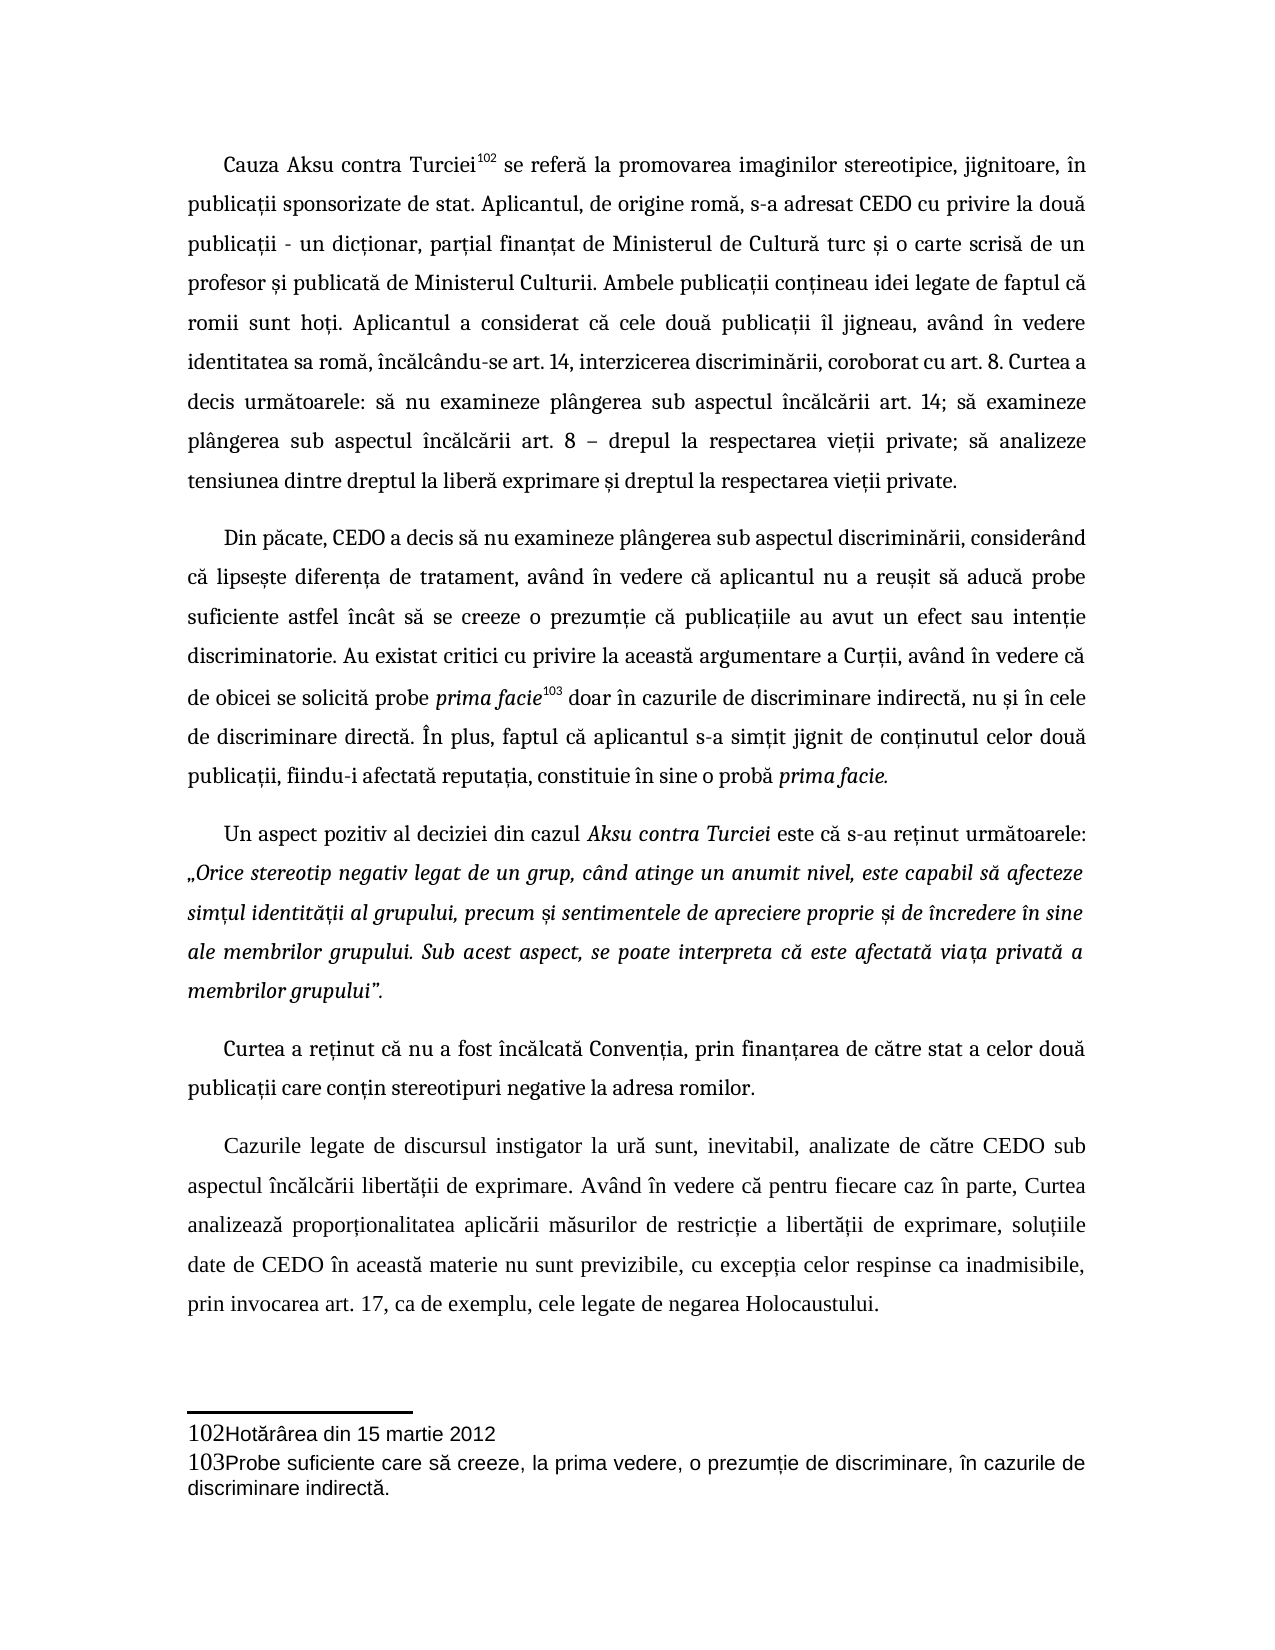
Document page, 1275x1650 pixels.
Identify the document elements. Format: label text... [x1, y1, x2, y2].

text Hotărârea din 15 martie 2012 [187, 1418, 1087, 1447]
list Cauza Aksu contra Turciei se referă la promovarea imaginilor stereotipice, jignitoare, în publicații sponsorizate de stat. Aplicantul, de origine romă, s-a adresat CEDO cu privire la două publicații - un dicționar, parțial finanțat de Ministerul de Cultură turc și o carte scrisă de un profesor și publicată de Ministerul Culturii. Ambele publicații conțineau idei legate de faptul că romii sunt hoți. Aplicantul a considerat că cele două publicații îl jigneau, având în vedere identitatea sa romă, încălcându-se art. 14, interzicerea discriminării, coroborat cu art. 8. Curtea a decis următoarele: să nu examineze plângerea sub aspectul încălcării art. 14; să examineze plângerea sub aspectul încălcării art. 8 – drepul la respectarea vieții private; să analizeze tensiunea dintre dreptul la liberă exprimare și dreptul la respectarea vieții private. [187, 150, 1087, 494]
list Din păcate, CEDO a decis să nu examineze plângerea sub aspectul discriminării, considerând că lipsește diferența de tratament, având în vedere că aplicantul nu a reușit să aducă probe suficiente astfel încât să se creeze o prezumție că publicațiile au avut un efect sau intenție discriminatorie. Au existat critici cu privire la această argumentare a Curții, având în vedere că de obicei se solicită probe prima facie doar în cazurile de discriminare indirectă, nu și în cele de discriminare directă. În plus, faptul că aplicantul s-a simțit jignit de conținutul celor două publicații, fiindu-i afectată reputația, constituie în sine o probă prima facie. [187, 525, 1087, 789]
text Probe suficiente care să creeze, la prima vedere, o prezumție de discriminare, în cazurile de discriminare indirectă. [187, 1447, 1087, 1500]
list Un aspect pozitiv al deciziei din cazul Aksu contra Turciei este că s-au reținut următoarele: „Orice stereotip negativ legat de un grup, când atinge un anumit nivel, este capabil să afecteze simțul identității al grupului, precum și sentimentele de apreciere proprie și de încredere în sine ale membrilor grupului. Sub acest aspect, se poate interpreta că este afectată viața privată a membrilor grupului”. [187, 820, 1087, 1005]
list Curtea a reținut că nu a fost încălcată Convenția, prin finanțarea de către stat a celor două publicații care conțin stereotipuri negative la adresa romilor. [187, 1036, 1087, 1101]
text Cazurile legate de discursul instigator la ură sunt, inevitabil, analizate de către CEDO sub aspectul încălcării libertății de exprimare. Având în vedere că pentru fiecare caz în parte, Curtea analizează proporționalitatea aplicării măsurilor de restricție a libertății de exprimare, soluțiile date de CEDO în această materie nu sunt previzibile, cu excepția celor respinse ca inadmisibile, prin invocarea art. 17, ca de exemplu, cele legate de negarea Holocaustului. [187, 1132, 1087, 1316]
